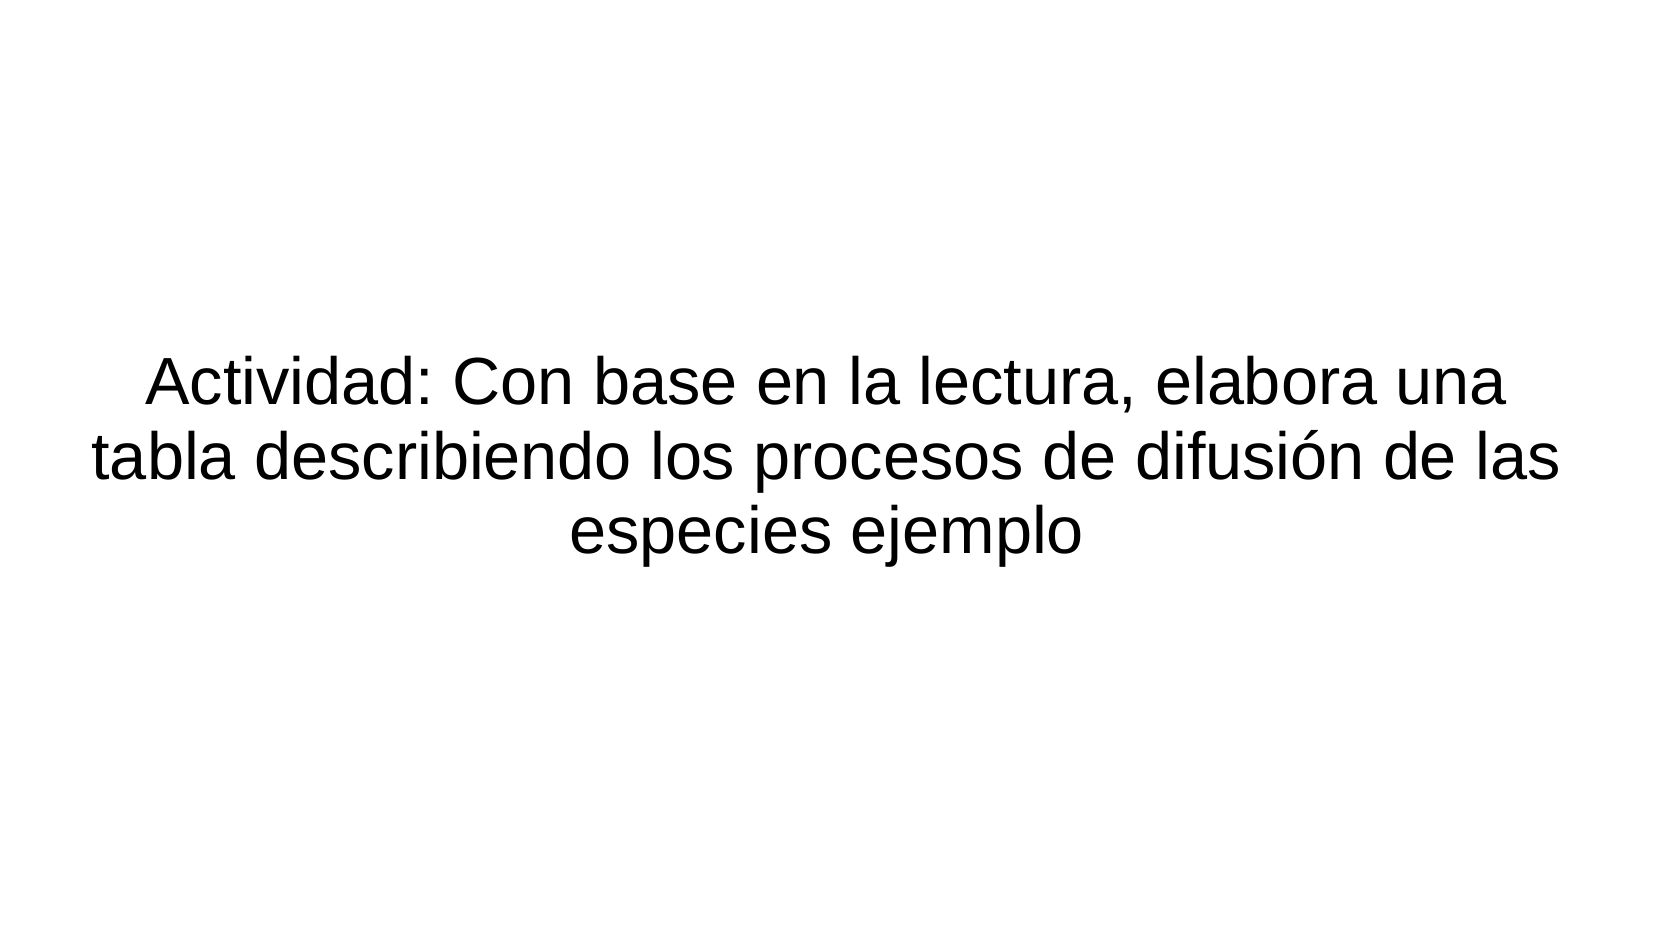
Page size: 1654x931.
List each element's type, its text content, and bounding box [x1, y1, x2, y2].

subtitle Actividad: Con base en la lectura, elabora una tabla describiendo los procesos de difusión de las especies ejemplo [82, 96, 1571, 817]
